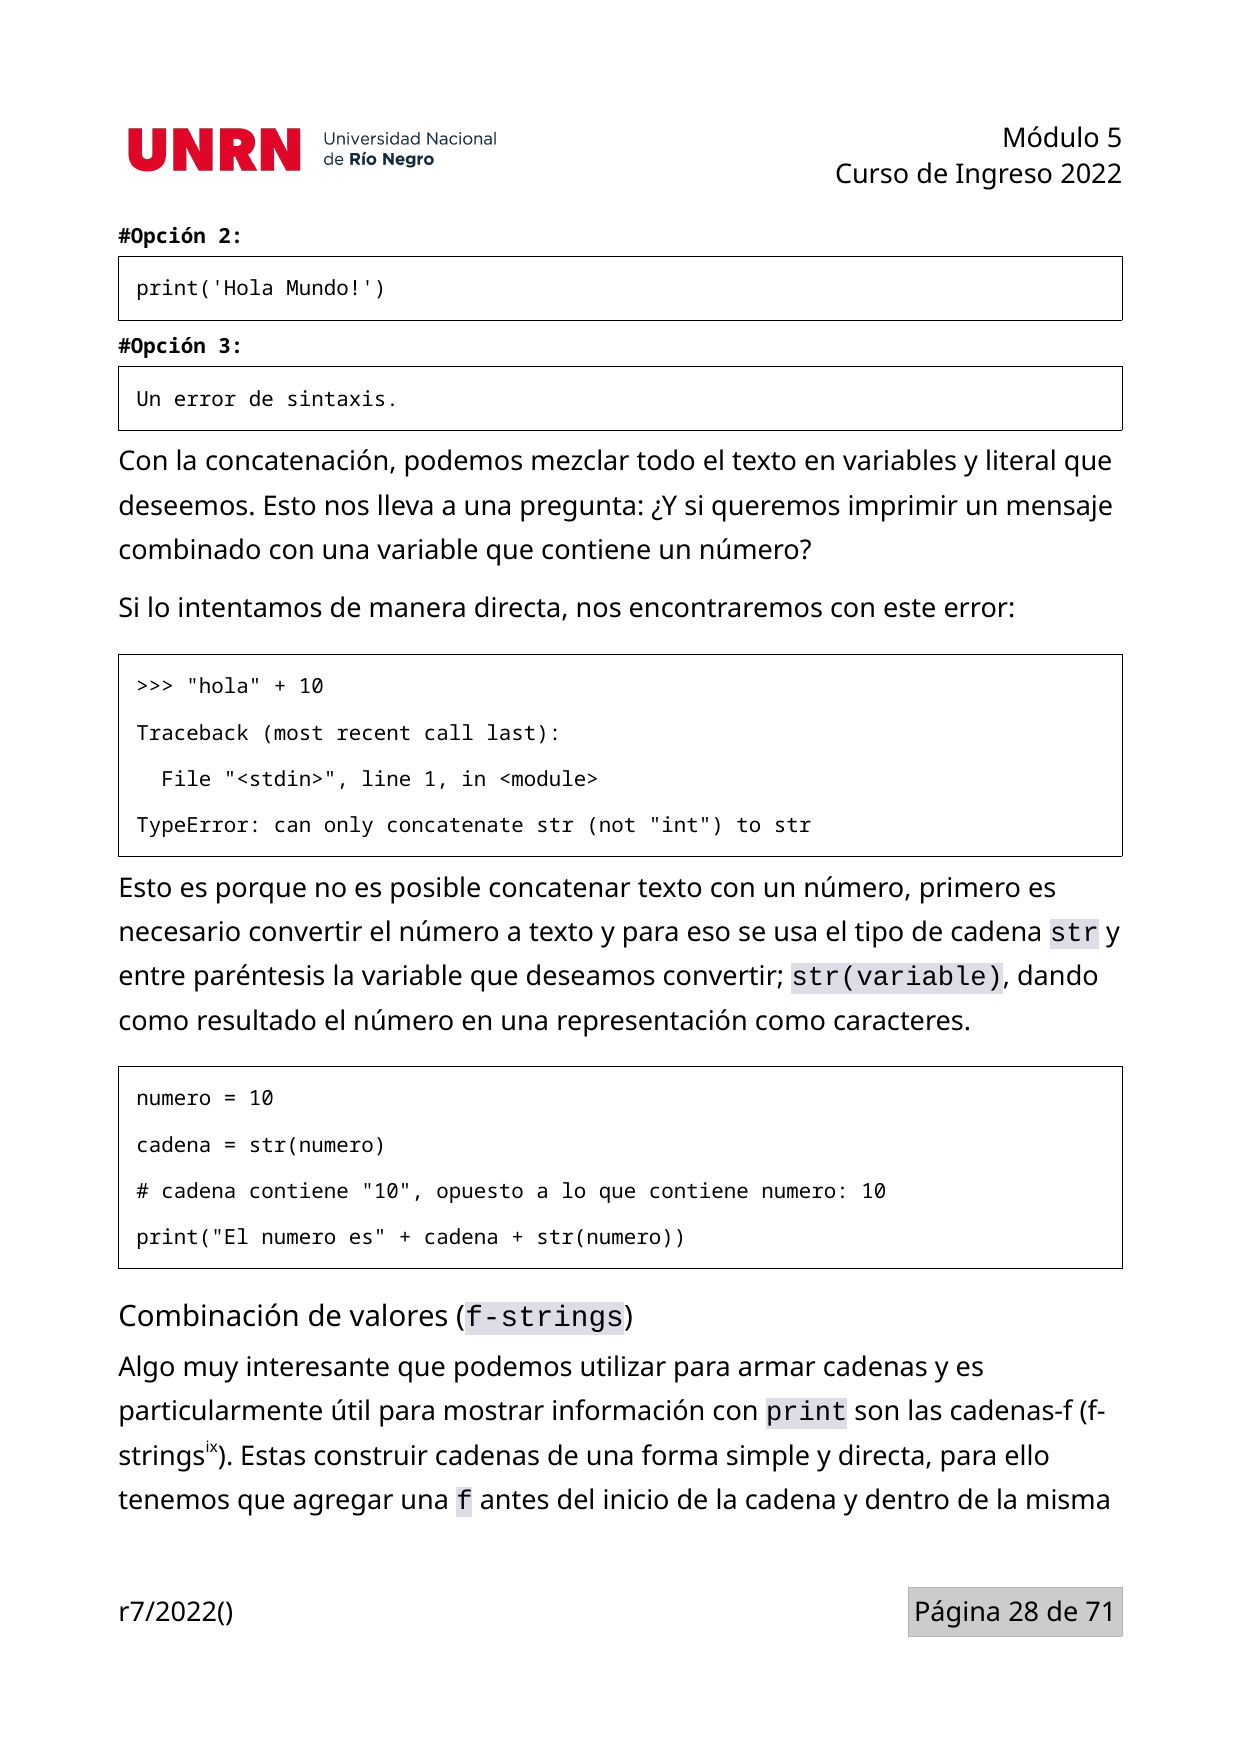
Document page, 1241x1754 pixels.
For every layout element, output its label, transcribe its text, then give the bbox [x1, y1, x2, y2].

text Con la concatenación, podemos mezclar todo el texto en variables y literal que deseemos. Esto nos lleva a una pregunta: ¿Y si queremos imprimir un mensaje combinado con una variable que contiene un número? [118, 442, 1122, 567]
text print('Hola Mundo!') [119, 257, 1122, 320]
text File "<stdin>", line 1, in <module> [119, 746, 1122, 792]
text Traceback (most recent call last): [119, 700, 1122, 746]
text numero = 10 [119, 1067, 1122, 1112]
text #Opción 2: [118, 221, 1122, 250]
text # cadena contiene "10", opuesto a lo que contiene numero: 10 [119, 1158, 1122, 1204]
subtitle Combinación de valores (f-strings) [118, 1295, 1122, 1335]
text >>> "hola" + 10 [119, 655, 1122, 700]
text Un error de sintaxis. [119, 367, 1122, 430]
text Esto es porque no es posible concatenar texto con un número, primero es necesario convertir el número a texto y para eso se usa el tipo de cadena str y entre paréntesis la variable que deseamos convertir; str(variable), dando como resultado el número en una representación como caracteres. [118, 868, 1122, 1038]
text cadena = str(numero) [119, 1112, 1122, 1158]
text print("El numero es" + cadena + str(numero)) [119, 1204, 1122, 1268]
text TypeError: can only concatenate str (not "int") to str [119, 792, 1122, 856]
text Algo muy interesante que podemos utilizar para armar cadenas y es particularmente útil para mostrar información con print son las cadenas-f (f-strings). Estas construir cadenas de una forma simple y directa, para ello tenemos que agregar una f antes del inicio de la cadena y dentro de la misma [118, 1348, 1122, 1517]
text #Opción 3: [118, 332, 1122, 360]
text Si lo intentamos de manera directa, nos encontraremos con este error: [118, 589, 1122, 626]
picture [118, 118, 505, 180]
